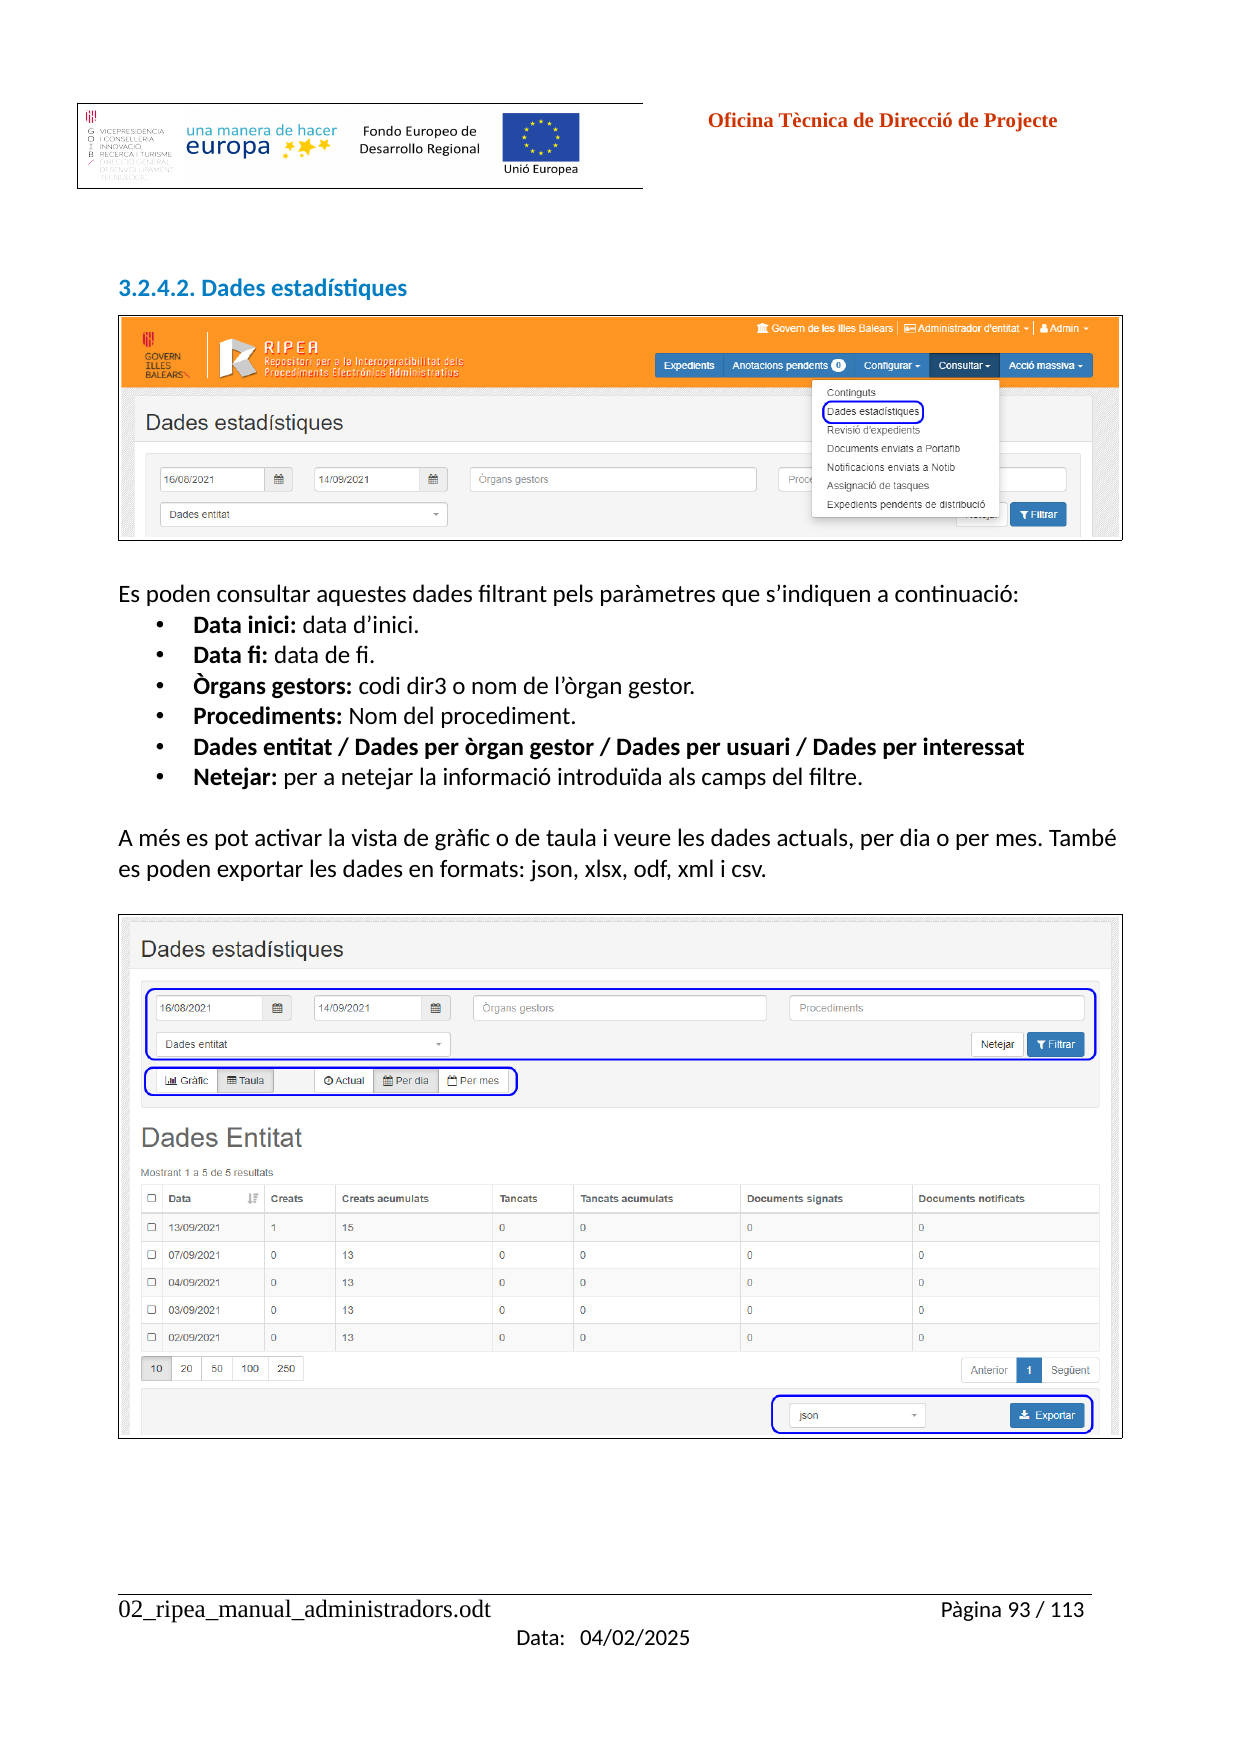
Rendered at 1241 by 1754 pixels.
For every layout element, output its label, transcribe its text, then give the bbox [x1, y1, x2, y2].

subtitle 3.2.4.2. Dades estadístiques [118, 272, 1122, 302]
text Es poden consultar aquestes dades filtrant pels paràmetres que s’indiquen a continuació: [118, 578, 1122, 609]
list Òrgans gestors: codi dir3 o nom de l’òrgan gestor. [156, 670, 1122, 701]
picture [121, 317, 1119, 537]
list Data inici: data d’inici. [156, 609, 1122, 639]
text A més es pot activar la vista de gràfic o de taula i veure les dades actuals, per dia o per mes. També es poden exportar les dades en formats: json, xlsx, odf, xml i csv. [118, 823, 1122, 884]
picture [121, 917, 1119, 1435]
list Procediments: Nom del procediment. [156, 701, 1122, 731]
list Dades entitat / Dades per òrgan gestor / Dades per usuari / Dades per interessat [156, 731, 1122, 762]
list Netejar: per a netejar la informació introduïda als camps del filtre. [156, 762, 1122, 792]
picture [82, 108, 178, 182]
picture [184, 108, 585, 182]
list Data fi: data de fi. [156, 639, 1122, 670]
